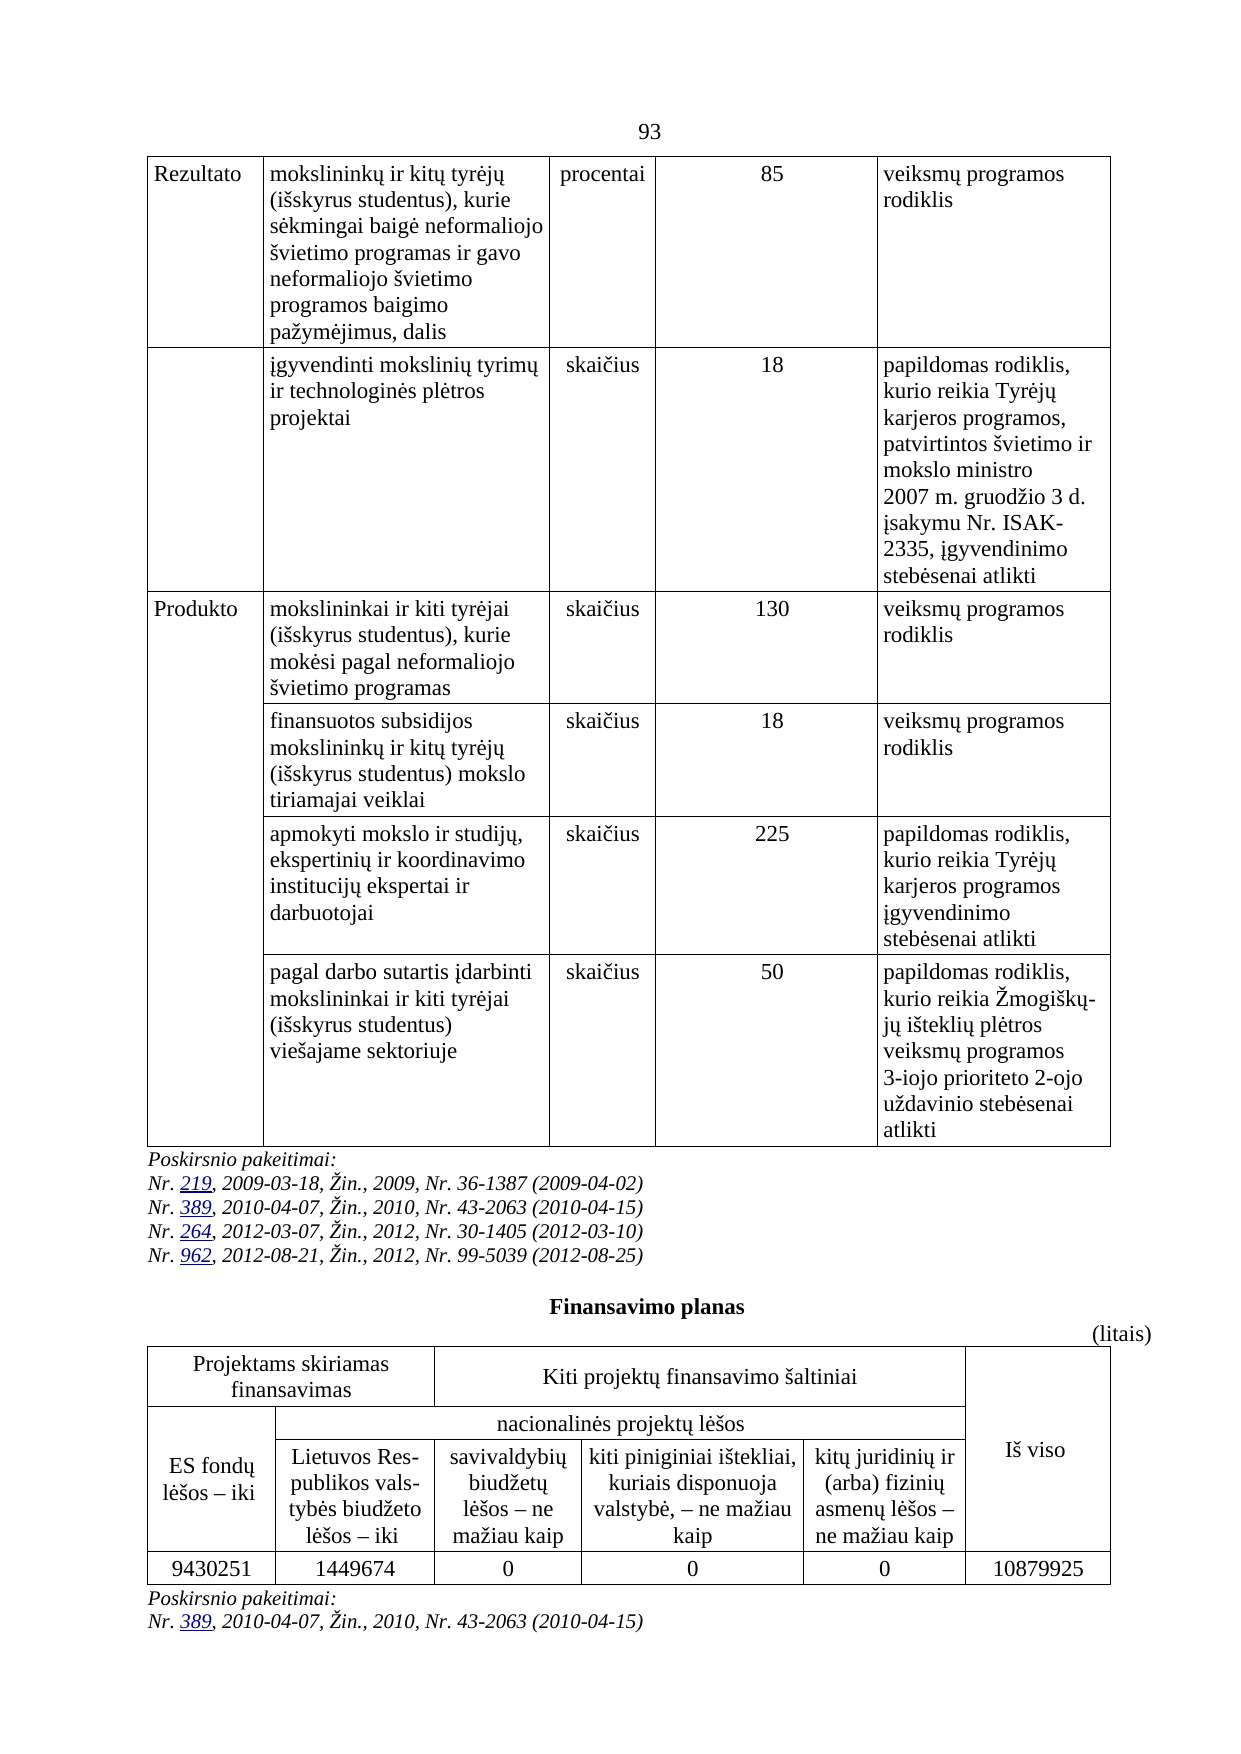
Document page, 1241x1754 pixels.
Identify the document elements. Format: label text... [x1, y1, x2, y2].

table_cell kitų juridinių ir (arba) fizinių asmenų lėšos – ne mažiau kaip [804, 1440, 965, 1551]
table_cell 0 [435, 1552, 581, 1584]
table_cell savivaldybių biudžetų lėšos – ne mažiau kaip [435, 1440, 581, 1551]
table_cell veiksmų programos rodiklis [878, 157, 1110, 347]
table_cell įgyvendinti mokslinių tyrimų ir technologinės plėtros projektai [264, 348, 549, 591]
text Poskirsnio pakeitimai: [148, 1147, 1152, 1171]
table_cell 1449674 [276, 1552, 434, 1584]
table_cell pagal darbo sutartis įdarbinti mokslininkai ir kiti tyrėjai (išskyrus studentus) viešajame sektoriuje [264, 955, 549, 1146]
table_cell 130 [656, 592, 877, 703]
table_cell 18 [656, 704, 877, 816]
table_cell [148, 348, 263, 591]
table_cell skaičius [550, 817, 655, 954]
table_cell 225 [656, 817, 877, 954]
text Finansavimo planas [148, 1293, 1152, 1320]
table_cell mokslininkai ir kiti tyrėjai (išskyrus studentus), kurie mokėsi pagal neformaliojo švietimo programas [264, 592, 549, 703]
text Poskirsnio pakeitimai: [148, 1585, 1152, 1609]
table_cell nacionalinės projektų lėšos [276, 1407, 965, 1439]
table_cell papildomas rodiklis, kurio reikia Tyrėjų karjeros programos, patvirtintos švietimo ir mokslo ministro 2007 m. gruodžio 3 d. įsakymu Nr. ISAK-2335, įgyvendinimo stebėsenai atlikti [878, 348, 1110, 591]
table_cell 85 [656, 157, 877, 347]
table_cell 0 [804, 1552, 965, 1584]
text (litais) [148, 1320, 1152, 1346]
table_cell 10879925 [966, 1552, 1110, 1584]
table_header Kiti projektų finansavimo šaltiniai [435, 1347, 965, 1406]
table_cell ES fondų lėšos – iki [148, 1407, 275, 1551]
text Nr. 389, 2010-04-07, Žin., 2010, Nr. 43-2063 (2010-04-15) [148, 1609, 1152, 1633]
table_cell skaičius [550, 592, 655, 703]
table_cell 9430251 [148, 1552, 275, 1584]
table_cell papildomas rodiklis, kurio reikia Žmogiškų­jų išteklių plėtros veiksmų programos 3-iojo prioriteto 2-ojo uždavinio stebėsenai atlikti [878, 955, 1110, 1146]
table_cell papildomas rodiklis, kurio reikia Tyrėjų karjeros programos įgyvendinimo stebėsenai atlikti [878, 817, 1110, 954]
table_cell Rezultato [148, 157, 263, 347]
table_cell 18 [656, 348, 877, 591]
table_cell kiti piniginiai ištekliai, kuriais disponuoja valstybė, – ne mažiau kaip [582, 1440, 803, 1551]
table_cell veiksmų programos rodiklis [878, 704, 1110, 816]
text Nr. 219, 2009-03-18, Žin., 2009, Nr. 36-1387 (2009-04-02) [148, 1171, 1152, 1195]
table_cell mokslininkų ir kitų tyrėjų (išskyrus studentus), kurie sėkmingai baigė neformaliojo švietimo programas ir gavo neformaliojo švietimo programos baigimo pažymėjimus, dalis [264, 157, 549, 347]
table_cell finansuotos subsidijos mokslininkų ir kitų tyrėjų (išskyrus studentus) mokslo tiriamajai veiklai [264, 704, 549, 816]
table_cell 0 [582, 1552, 803, 1584]
text Nr. 962, 2012-08-21, Žin., 2012, Nr. 99-5039 (2012-08-25) [148, 1243, 1152, 1267]
table_cell Produkto [148, 592, 263, 1146]
table_cell skaičius [550, 348, 655, 591]
table_header Iš viso [966, 1347, 1110, 1551]
table_cell procentai [550, 157, 655, 347]
table_cell skaičius [550, 704, 655, 816]
table_cell Lietuvos Res­publikos vals­ty­bės biudžeto lėšos – iki [276, 1440, 434, 1551]
table_header Projektams skiriamas finansavimas [148, 1347, 434, 1406]
table_cell skaičius [550, 955, 655, 1146]
table_cell veiksmų programos rodiklis [878, 592, 1110, 703]
text Nr. 389, 2010-04-07, Žin., 2010, Nr. 43-2063 (2010-04-15) [148, 1195, 1152, 1219]
text Nr. 264, 2012-03-07, Žin., 2012, Nr. 30-1405 (2012-03-10) [148, 1219, 1152, 1243]
table_cell 50 [656, 955, 877, 1146]
table_cell apmokyti mokslo ir studijų, ekspertinių ir koordinavimo institucijų ekspertai ir darbuotojai [264, 817, 549, 954]
